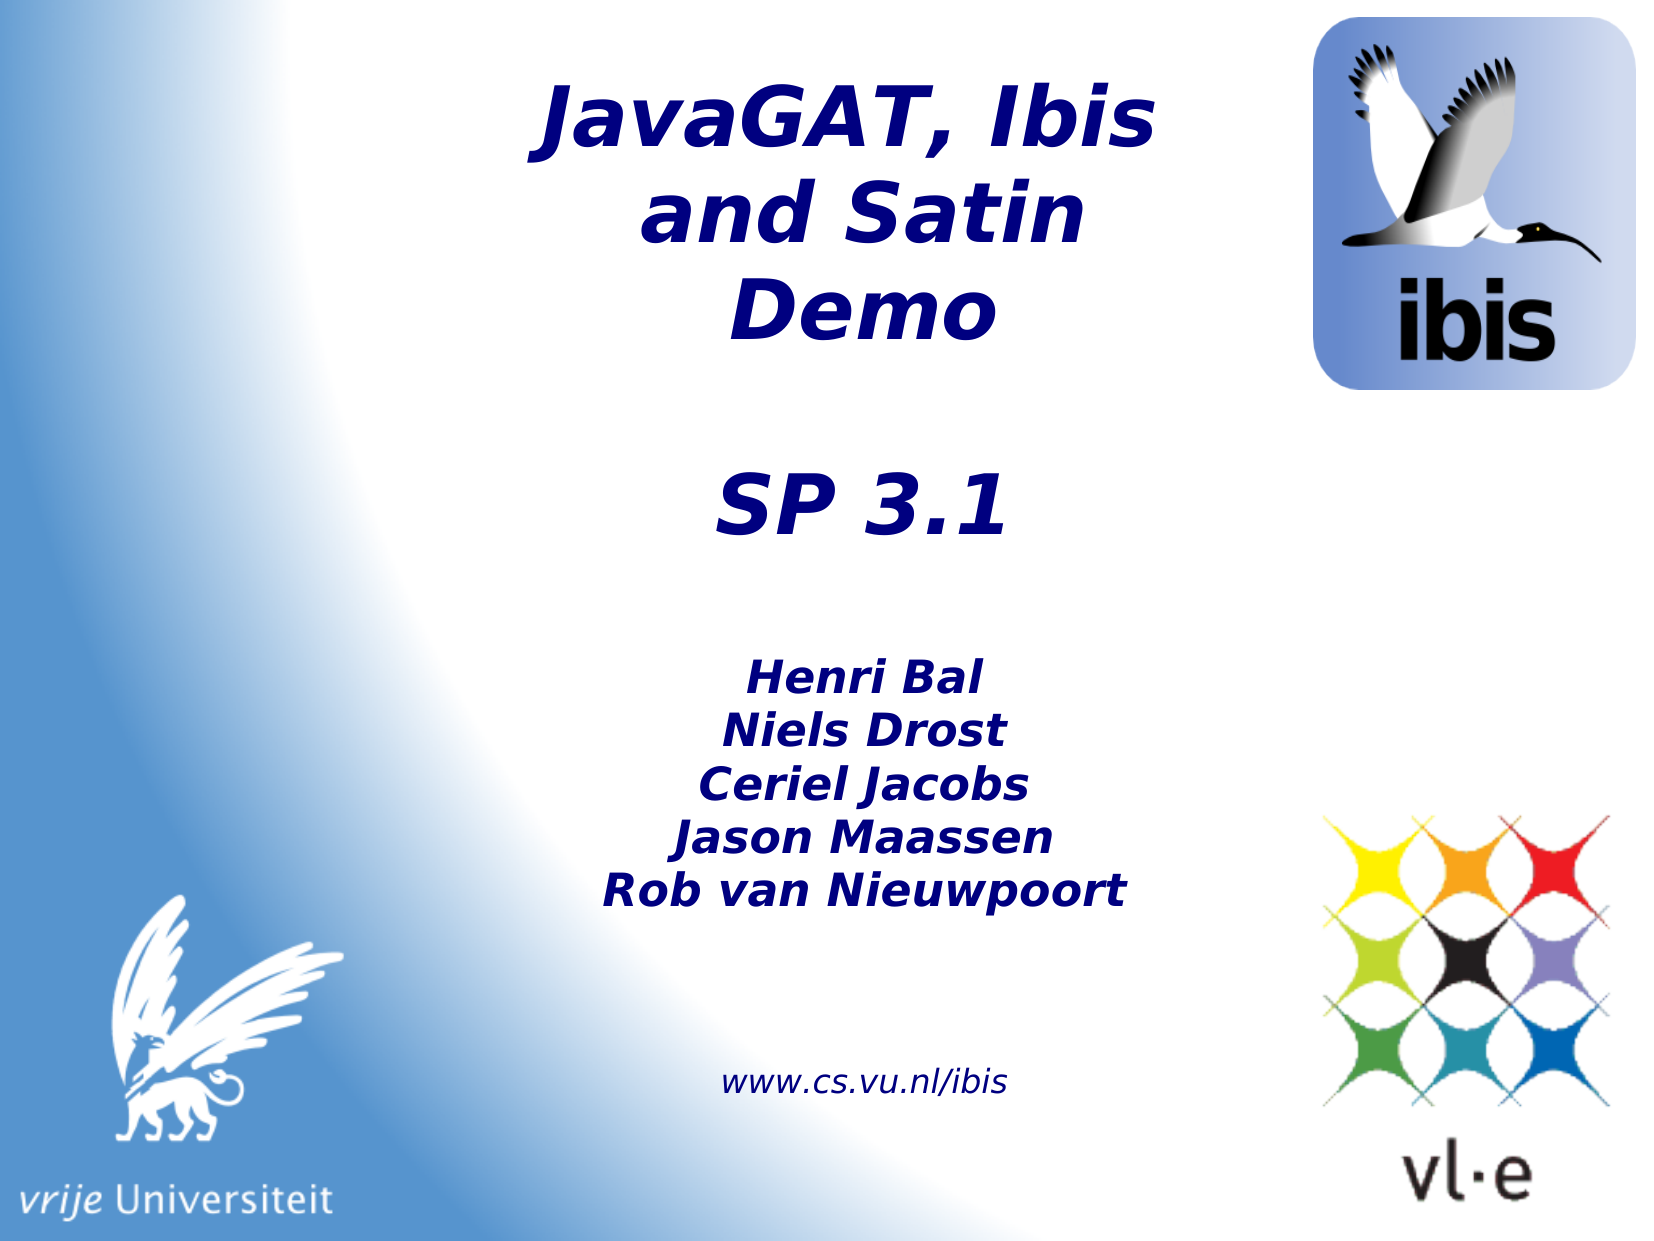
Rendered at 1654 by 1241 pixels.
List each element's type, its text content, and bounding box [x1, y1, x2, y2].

picture [0, 0, 1654, 1241]
title JavaGAT, Ibis and Satin Demo SP 3.1 Henri Bal Niels Drost Ceriel Jacobs Jason Maassen Rob van Nieuwpoort www.cs.vu.nl/ibis [158, 68, 1571, 1241]
